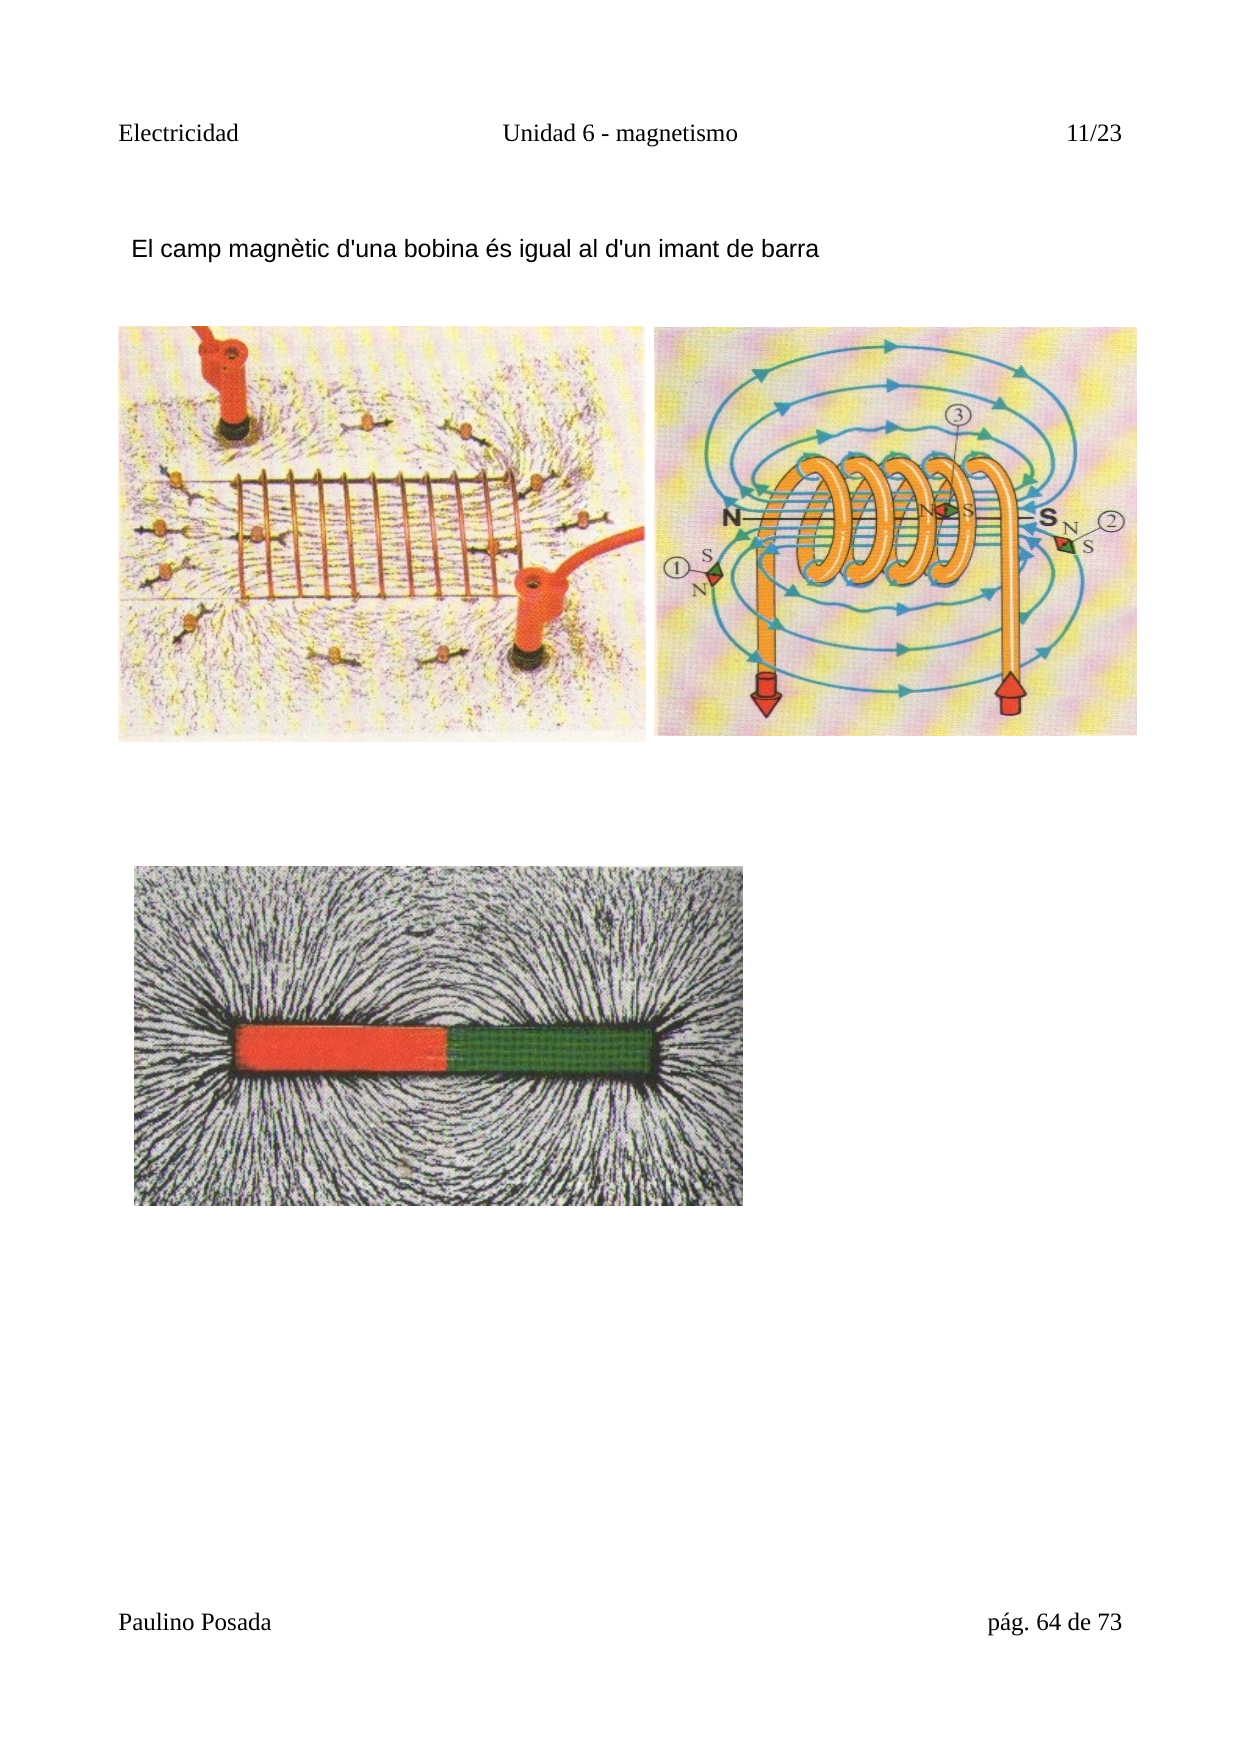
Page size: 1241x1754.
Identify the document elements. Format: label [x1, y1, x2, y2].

picture [134, 866, 743, 1206]
picture [118, 326, 646, 742]
picture [654, 327, 1137, 736]
